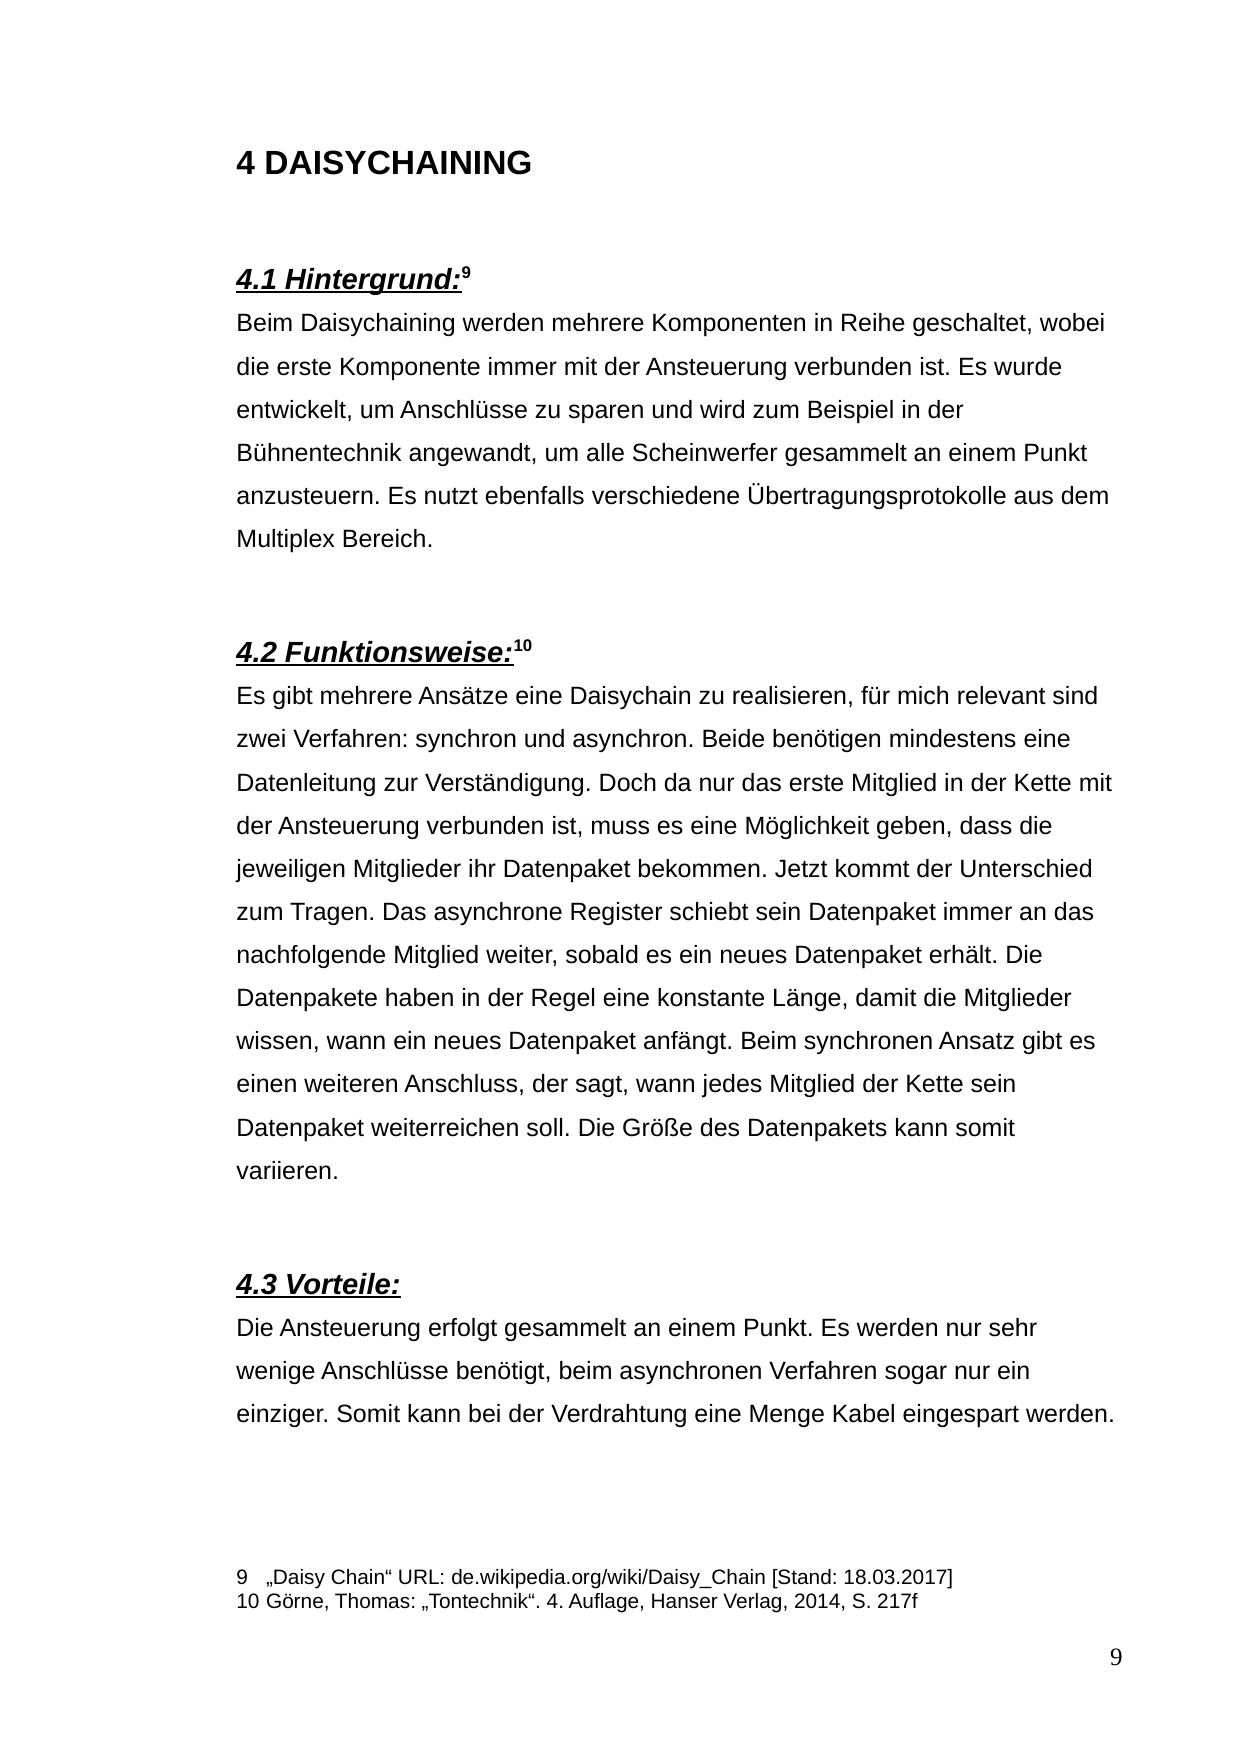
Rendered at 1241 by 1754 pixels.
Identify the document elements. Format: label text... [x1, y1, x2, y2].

text Es gibt mehrere Ansätze eine Daisychain zu realisieren, für mich relevant sind zwei Verfahren: synchron und asynchron. Beide benötigen mindestens eine Datenleitung zur Verständigung. Doch da nur das erste Mitglied in der Kette mit der Ansteuerung verbunden ist, muss es eine Möglichkeit geben, dass die jeweiligen Mitglieder ihr Datenpaket bekommen. Jetzt kommt der Unterschied zum Tragen. Das asynchrone Register schiebt sein Datenpaket immer an das nachfolgende Mitglied weiter, sobald es ein neues Datenpaket erhält. Die Datenpakete haben in der Regel eine konstante Länge, damit die Mitglieder wissen, wann ein neues Datenpaket anfängt. Beim synchronen Ansatz gibt es einen weiteren Anschluss, der sagt, wann jedes Mitglied der Kette sein Datenpaket weiterreichen soll. Die Größe des Datenpakets kann somit variieren. [236, 681, 1122, 1184]
subtitle 4.1 Hintergrund: [236, 262, 1122, 296]
text Beim Daisychaining werden mehrere Komponenten in Reihe geschaltet, wobei die erste Komponente immer mit der Ansteuerung verbunden ist. Es wurde entwickelt, um Anschlüsse zu sparen und wird zum Beispiel in der Bühnentechnik angewandt, um alle Scheinwerfer gesammelt an einem Punkt anzusteuern. Es nutzt ebenfalls verschiedene Übertragungsprotokolle aus dem Multiplex Bereich. [236, 308, 1122, 553]
text Die Ansteuerung erfolgt gesammelt an einem Punkt. Es werden nur sehr wenige Anschlüsse benötigt, beim asynchronen Verfahren sogar nur ein einziger. Somit kann bei der Verdrahtung eine Menge Kabel eingespart werden. [236, 1313, 1122, 1428]
text Görne, Thomas: „Tontechnik“. 4. Auflage, Hanser Verlag, 2014, S. 217f [236, 1589, 1122, 1613]
subtitle 4.2 Funktionsweise: [236, 635, 1122, 669]
text „Daisy Chain“ URL: de.wikipedia.org/wiki/Daisy_Chain [Stand: 18.03.2017] [236, 1565, 1122, 1589]
subtitle 4 DAISYCHAINING [236, 143, 1122, 182]
subtitle 4.3 Vorteile: [236, 1267, 1122, 1301]
